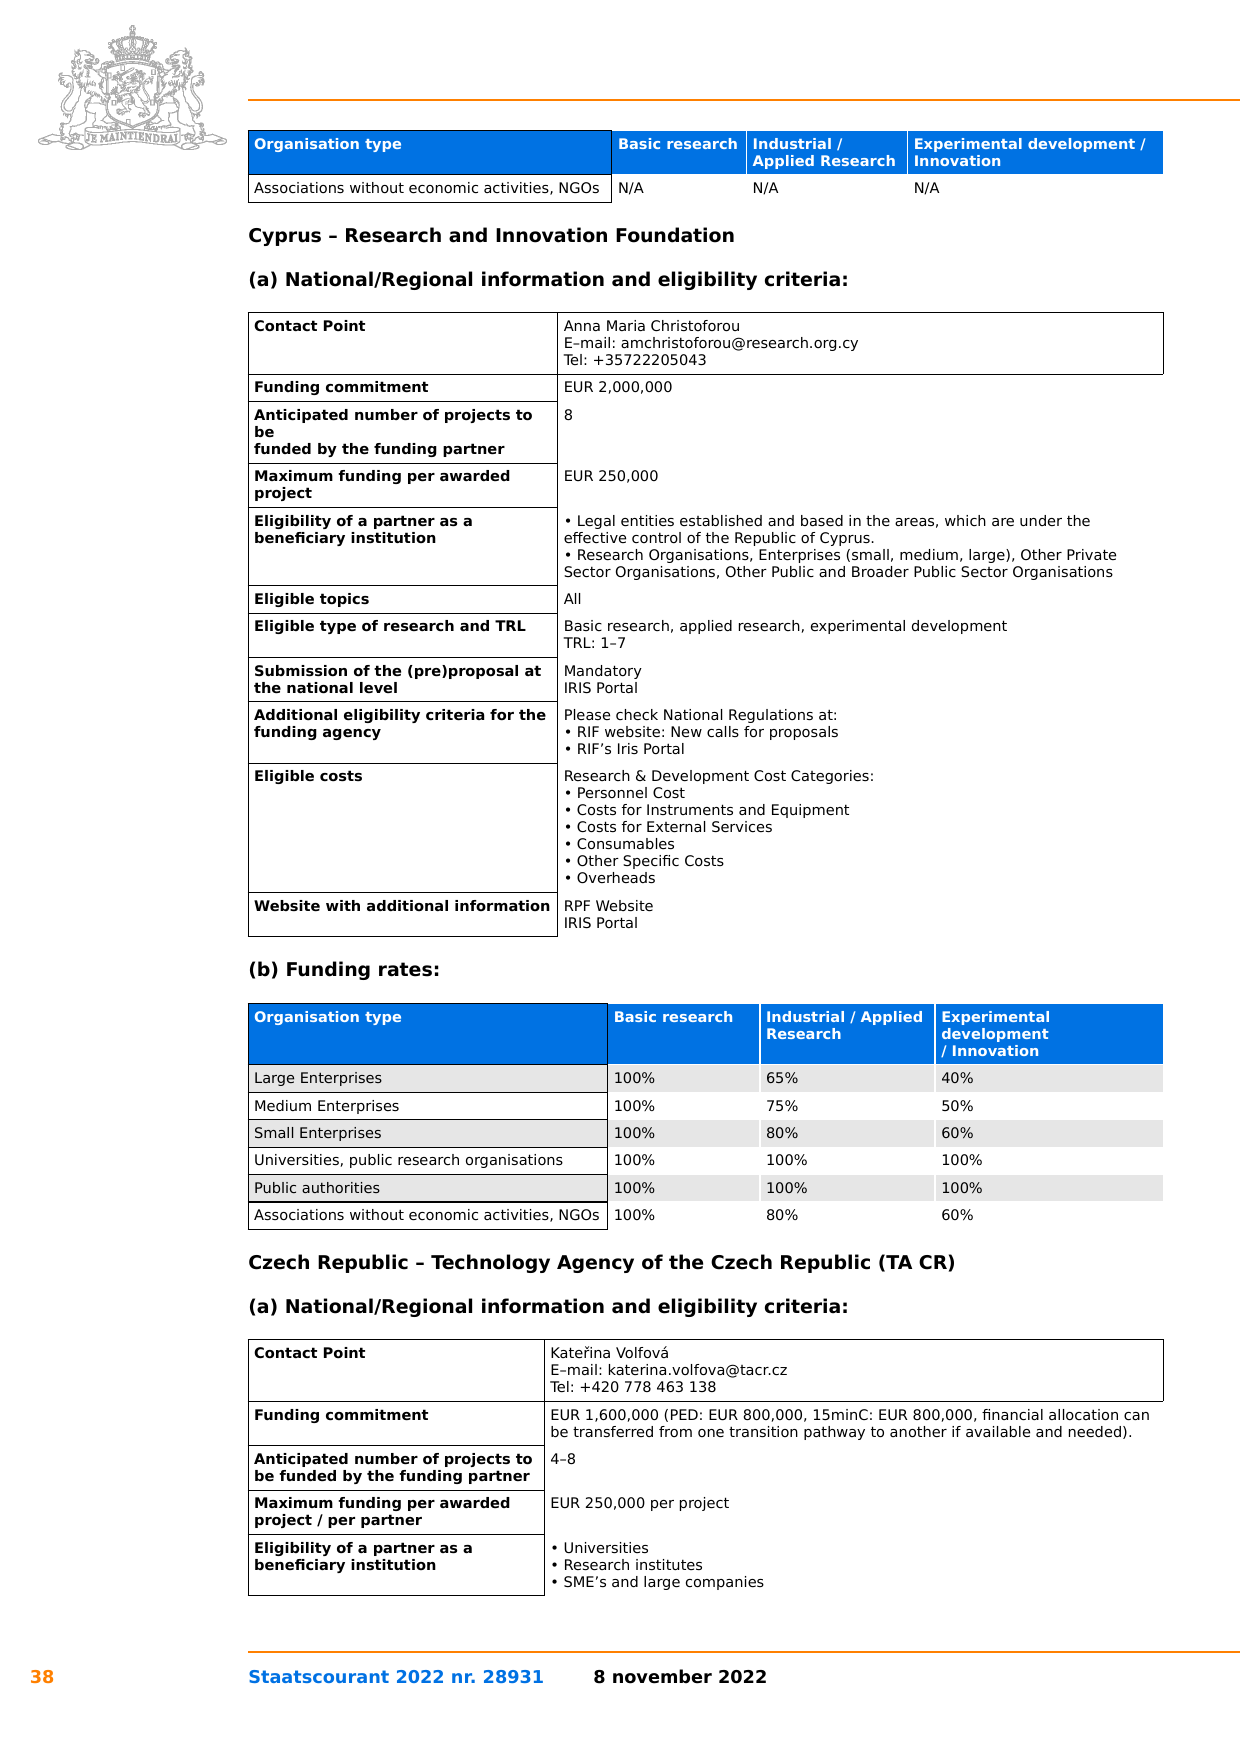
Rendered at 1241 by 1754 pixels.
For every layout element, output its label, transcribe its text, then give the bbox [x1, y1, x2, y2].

text (a) National/Regional information and eligibility criteria: [248, 268, 1163, 290]
table_cell Universities, public research organisations [249, 1148, 607, 1174]
picture [38, 25, 227, 150]
table_cell All [558, 586, 1163, 612]
table_cell 100% [608, 1175, 759, 1201]
table_cell 100% [608, 1120, 759, 1147]
table_cell Anticipated number of projects to be funded by the funding partner [249, 1446, 544, 1489]
table_cell EUR 2,000,000 [558, 375, 1163, 401]
table_cell Basic research, applied research, experimental development TRL: 1–7 [558, 614, 1163, 657]
table_cell 100% [608, 1148, 759, 1174]
table_header Industrial / Applied Research [747, 131, 907, 174]
table_cell 80% [761, 1120, 934, 1147]
table_cell • Universities • Research institutes • SME’s and large companies [545, 1535, 1163, 1595]
table_cell Maximum funding per awarded project [249, 464, 557, 507]
table_cell Large Enterprises [249, 1065, 607, 1092]
subtitle Czech Republic – Technology Agency of the Czech Republic (TA CR) [248, 1252, 1163, 1274]
table_header Kateřina Volfová E–mail: katerina.volfova@tacr.cz Tel: +420 778 463 138 [545, 1340, 1163, 1401]
table_header Organisation type [249, 131, 611, 174]
table_header Contact Point [249, 1340, 544, 1401]
table_cell N/A [908, 175, 1163, 202]
table_cell EUR 250,000 [558, 464, 1163, 507]
table_cell • Legal entities established and based in the areas, which are under the effective control of the Republic of Cyprus. • Research Organisations, Enterprises (small, medium, large), Other Private Sector Organisations, Other Public and Broader Public Sector Organisations [558, 508, 1163, 585]
table_cell 40% [936, 1065, 1163, 1092]
table_header Industrial / Applied Research [761, 1004, 934, 1064]
table_cell Small Enterprises [249, 1120, 607, 1147]
table_cell 65% [761, 1065, 934, 1092]
table_cell 80% [761, 1203, 934, 1229]
text (b) Funding rates: [248, 959, 1163, 981]
table_header Basic research [608, 1004, 759, 1064]
table_cell RPF Website IRIS Portal [558, 893, 1163, 936]
table_cell 100% [608, 1203, 759, 1229]
table_cell 100% [936, 1148, 1163, 1174]
table_cell 60% [936, 1203, 1163, 1229]
subtitle Cyprus – Research and Innovation Foundation [248, 224, 1163, 247]
table_cell Public authorities [249, 1175, 607, 1201]
table_cell Website with additional information [249, 893, 557, 936]
table_cell Eligibility of a partner as a beneficiary institution [249, 1535, 544, 1595]
table_cell Eligible costs [249, 764, 557, 892]
table_header Contact Point [249, 313, 557, 374]
table_cell Additional eligibility criteria for the funding agency [249, 702, 557, 763]
table_header Experimental development / Innovation [936, 1004, 1163, 1064]
table_cell Submission of the (pre)proposal at the national level [249, 658, 557, 701]
table_cell 75% [761, 1093, 934, 1119]
table_header Experimental development / Innovation [908, 131, 1163, 174]
table_cell Associations without economic activities, NGOs [249, 175, 611, 202]
table_cell 100% [936, 1175, 1163, 1201]
table_cell 50% [936, 1093, 1163, 1119]
table_cell Associations without economic activities, NGOs [249, 1203, 607, 1229]
table_cell Research & Development Cost Categories: • Personnel Cost • Costs for Instruments and Equipment • Costs for External Services • Consumables • Other Specific Costs • Overheads [558, 764, 1163, 892]
table_cell 100% [761, 1175, 934, 1201]
table_cell EUR 1,600,000 (PED: EUR 800,000, 15minC: EUR 800,000, financial allocation can be transferred from one transition pathway to another if available and needed). [545, 1402, 1163, 1445]
text (a) National/Regional information and eligibility criteria: [248, 1296, 1163, 1317]
table_cell Anticipated number of projects to be funded by the funding partner [249, 402, 557, 462]
table_cell Eligible type of research and TRL [249, 614, 557, 657]
table_cell Maximum funding per awarded project / per partner [249, 1491, 544, 1534]
table_cell N/A [612, 175, 746, 202]
table_header Organisation type [249, 1004, 607, 1064]
table_cell N/A [747, 175, 907, 202]
table_cell EUR 250,000 per project [545, 1491, 1163, 1534]
table_cell 8 [558, 402, 1163, 462]
table_cell Please check National Regulations at: • RIF website: New calls for proposals • RIF’s Iris Portal [558, 702, 1163, 763]
table_cell Medium Enterprises [249, 1093, 607, 1119]
table_cell Eligibility of a partner as a beneficiary institution [249, 508, 557, 585]
table_cell Eligible topics [249, 586, 557, 612]
table_cell 60% [936, 1120, 1163, 1147]
table_cell 100% [608, 1065, 759, 1092]
table_header Basic research [612, 131, 746, 174]
table_cell 4–8 [545, 1446, 1163, 1489]
table_cell 100% [608, 1093, 759, 1119]
table_cell Funding commitment [249, 1402, 544, 1445]
table_cell 100% [761, 1148, 934, 1174]
table_cell Mandatory IRIS Portal [558, 658, 1163, 701]
table_header Anna Maria Christoforou E–mail: amchristoforou@research.org.cy Tel: +35722205043 [558, 313, 1163, 374]
table_cell Funding commitment [249, 375, 557, 401]
